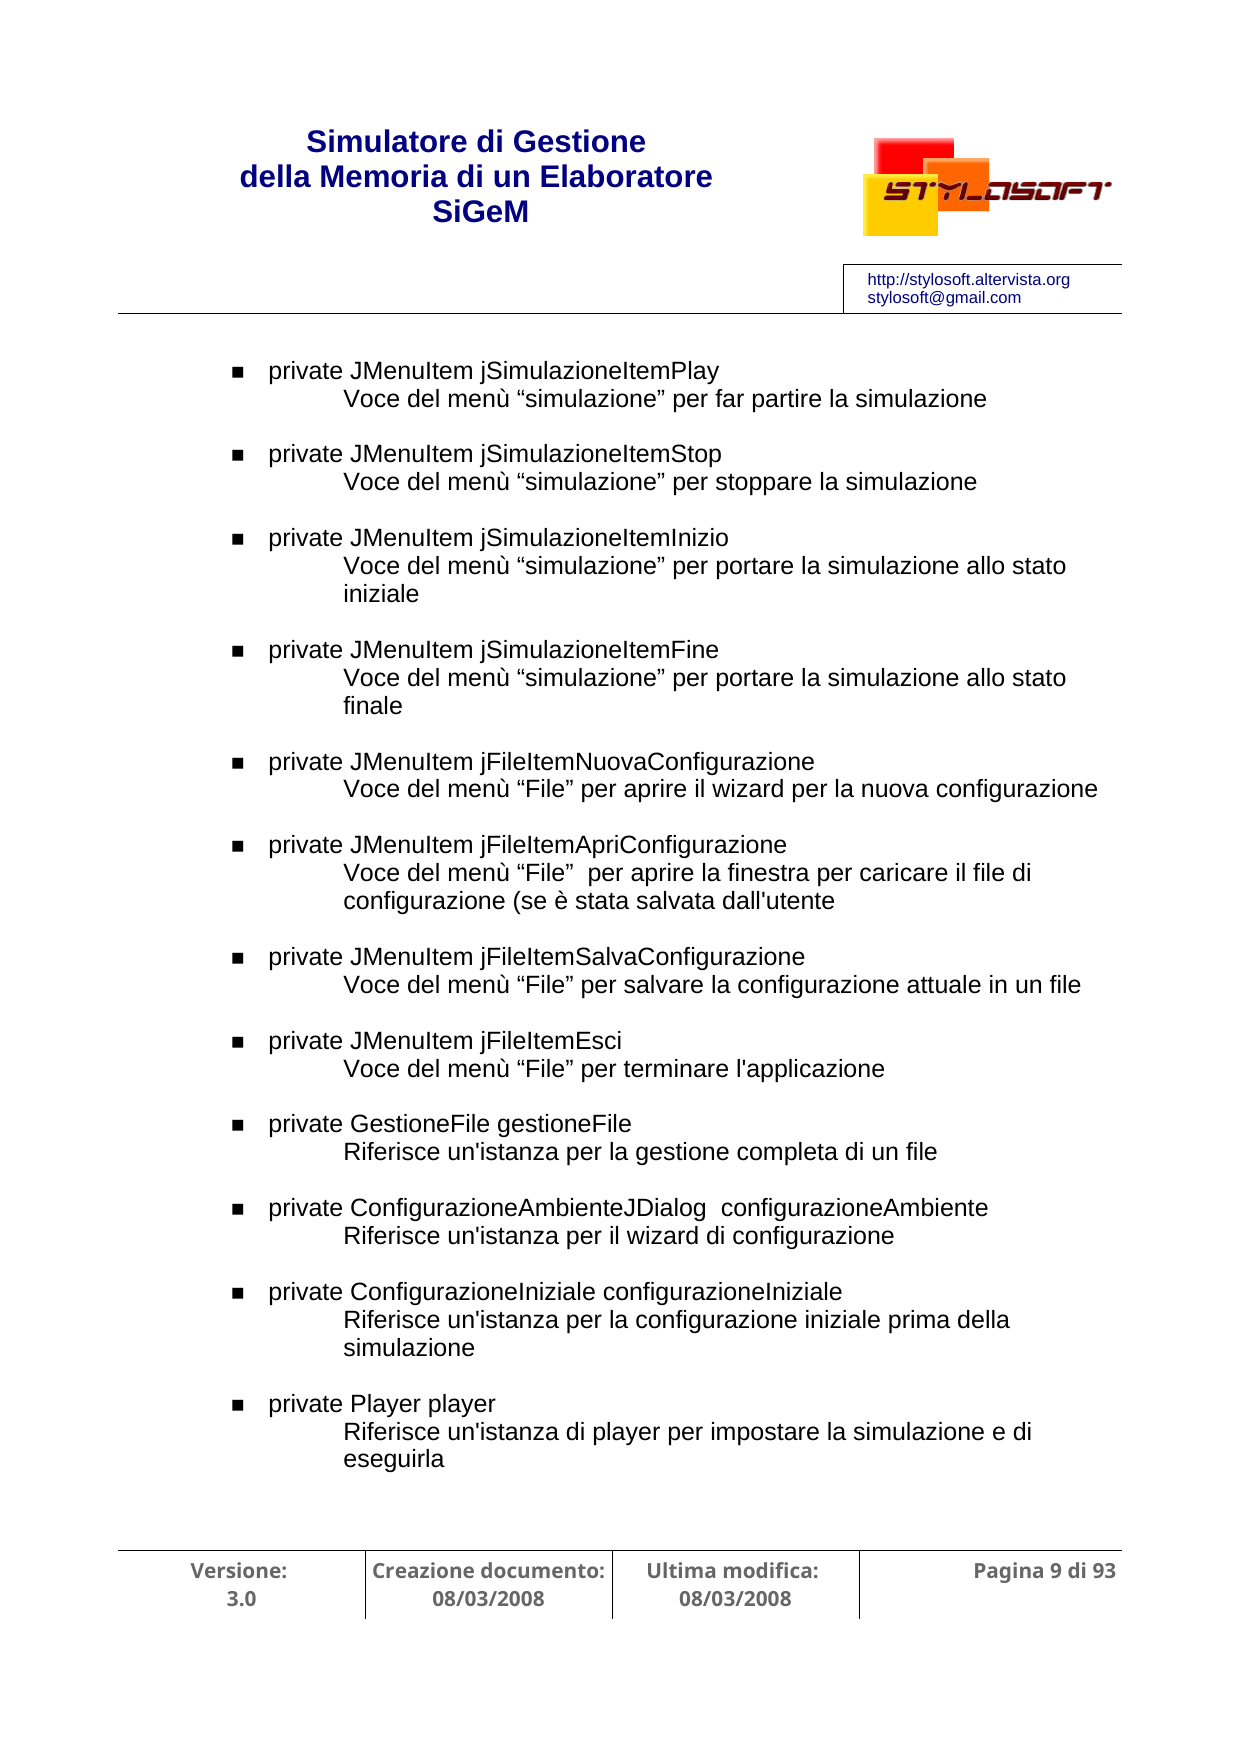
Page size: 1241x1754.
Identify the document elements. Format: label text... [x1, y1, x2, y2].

list Voce del menù “File” per aprire la finestra per caricare il file di configurazione (se è stata salvata dall'utente [306, 859, 1122, 915]
list private Player player [231, 1389, 1122, 1417]
picture [848, 123, 1117, 247]
list private JMenuItem jSimulazioneItemStop [231, 440, 1122, 468]
list Riferisce un'istanza per il wizard di configurazione [306, 1222, 1122, 1250]
list Voce del menù “simulazione” per stoppare la simulazione [306, 468, 1122, 496]
list private JMenuItem jSimulazioneItemInizio [231, 524, 1122, 552]
list Riferisce un'istanza per la configurazione iniziale prima della simulazione [306, 1306, 1122, 1362]
list Voce del menù “File” per terminare l'applicazione [306, 1054, 1122, 1082]
list private JMenuItem jFileItemNuovaConfigurazione [231, 747, 1122, 775]
list Voce del menù “simulazione” per portare la simulazione allo stato finale [306, 664, 1122, 719]
list private GestioneFile gestioneFile [231, 1110, 1122, 1138]
list private ConfigurazioneAmbienteJDialog configurazioneAmbiente [231, 1194, 1122, 1222]
list Voce del menù “File” per aprire il wizard per la nuova configurazione [306, 775, 1122, 803]
list Riferisce un'istanza per la gestione completa di un file [306, 1138, 1122, 1166]
list private JMenuItem jFileItemEsci [231, 1027, 1122, 1054]
list Voce del menù “File” per salvare la configurazione attuale in un file [306, 971, 1122, 999]
list Voce del menù “simulazione” per far partire la simulazione [306, 384, 1122, 412]
list private JMenuItem jSimulazioneItemFine [231, 636, 1122, 664]
list Voce del menù “simulazione” per portare la simulazione allo stato iniziale [306, 552, 1122, 608]
list private JMenuItem jSimulazioneItemPlay [231, 357, 1122, 384]
list private ConfigurazioneIniziale configurazioneIniziale [231, 1278, 1122, 1306]
list private JMenuItem jFileItemApriConfigurazione [231, 831, 1122, 859]
list private JMenuItem jFileItemSalvaConfigurazione [231, 943, 1122, 971]
list Riferisce un'istanza di player per impostare la simulazione e di eseguirla [306, 1417, 1122, 1473]
